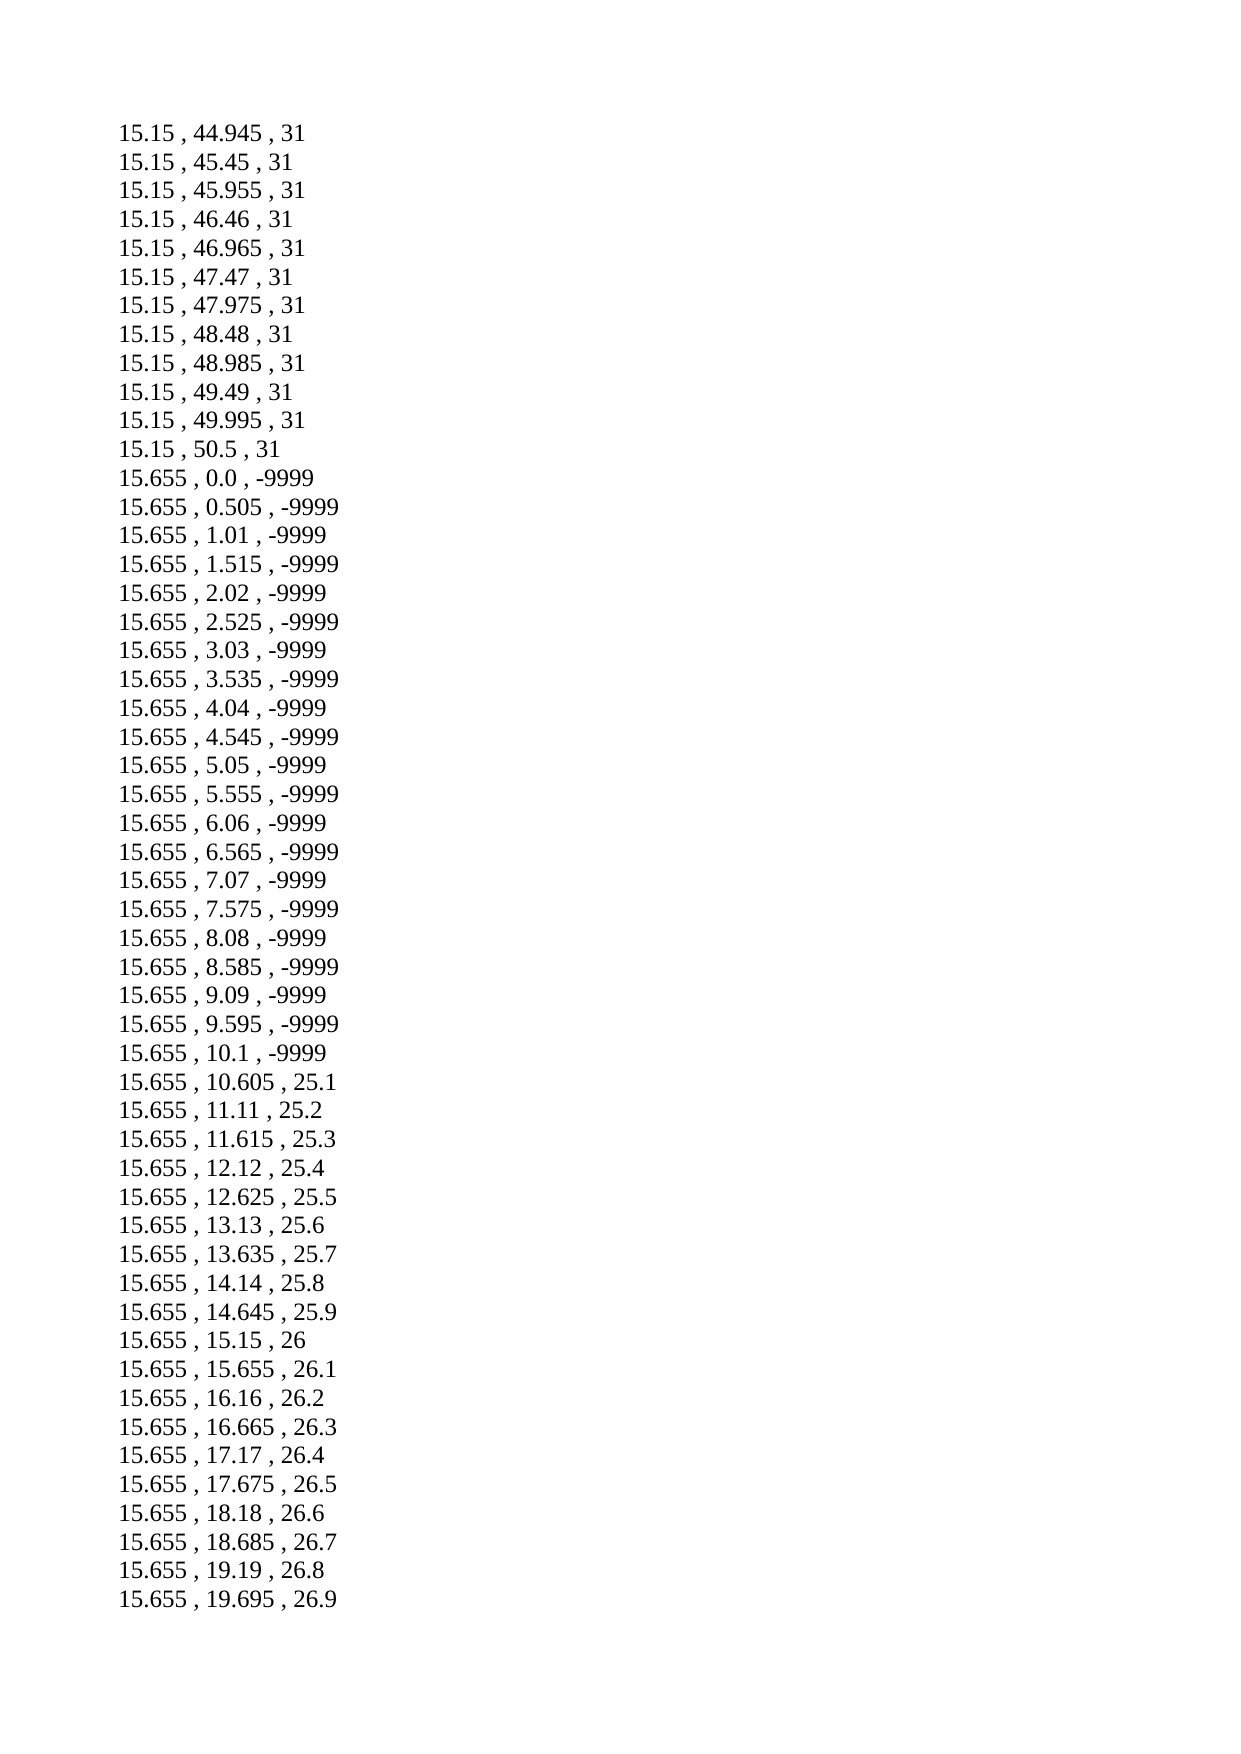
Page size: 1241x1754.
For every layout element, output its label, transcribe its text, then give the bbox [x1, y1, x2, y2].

text 15.655 , 11.11 , 25.2 [118, 1096, 1122, 1124]
text 15.655 , 19.19 , 26.8 [118, 1556, 1122, 1584]
text 15.655 , 10.605 , 25.1 [118, 1067, 1122, 1096]
text 15.655 , 2.02 , -9999 [118, 578, 1122, 607]
text 15.655 , 10.1 , -9999 [118, 1038, 1122, 1067]
text 15.15 , 48.985 , 31 [118, 348, 1122, 377]
text 15.655 , 7.575 , -9999 [118, 894, 1122, 923]
text 15.655 , 12.625 , 25.5 [118, 1182, 1122, 1211]
text 15.655 , 12.12 , 25.4 [118, 1153, 1122, 1182]
text 15.655 , 1.01 , -9999 [118, 521, 1122, 549]
text 15.655 , 16.16 , 26.2 [118, 1383, 1122, 1412]
text 15.655 , 1.515 , -9999 [118, 549, 1122, 578]
text 15.655 , 19.695 , 26.9 [118, 1584, 1122, 1613]
text 15.15 , 46.46 , 31 [118, 204, 1122, 233]
text 15.655 , 13.13 , 25.6 [118, 1211, 1122, 1239]
text 15.655 , 5.05 , -9999 [118, 751, 1122, 779]
text 15.655 , 14.645 , 25.9 [118, 1297, 1122, 1326]
text 15.15 , 49.995 , 31 [118, 406, 1122, 434]
text 15.15 , 44.945 , 31 [118, 118, 1122, 147]
text 15.655 , 6.565 , -9999 [118, 837, 1122, 866]
text 15.655 , 0.0 , -9999 [118, 463, 1122, 492]
text 15.655 , 3.03 , -9999 [118, 636, 1122, 664]
text 15.15 , 49.49 , 31 [118, 377, 1122, 406]
text 15.655 , 4.04 , -9999 [118, 693, 1122, 722]
text 15.15 , 48.48 , 31 [118, 319, 1122, 348]
text 15.655 , 7.07 , -9999 [118, 866, 1122, 894]
text 15.655 , 18.685 , 26.7 [118, 1527, 1122, 1556]
text 15.655 , 8.585 , -9999 [118, 952, 1122, 981]
text 15.655 , 15.655 , 26.1 [118, 1354, 1122, 1383]
text 15.655 , 6.06 , -9999 [118, 808, 1122, 837]
text 15.15 , 46.965 , 31 [118, 233, 1122, 262]
text 15.655 , 3.535 , -9999 [118, 664, 1122, 693]
text 15.15 , 45.955 , 31 [118, 176, 1122, 204]
text 15.15 , 50.5 , 31 [118, 434, 1122, 463]
text 15.655 , 17.675 , 26.5 [118, 1469, 1122, 1498]
text 15.655 , 9.09 , -9999 [118, 981, 1122, 1009]
text 15.655 , 16.665 , 26.3 [118, 1412, 1122, 1441]
text 15.655 , 18.18 , 26.6 [118, 1498, 1122, 1527]
text 15.15 , 45.45 , 31 [118, 147, 1122, 176]
text 15.655 , 2.525 , -9999 [118, 607, 1122, 636]
text 15.15 , 47.975 , 31 [118, 291, 1122, 319]
text 15.655 , 14.14 , 25.8 [118, 1268, 1122, 1297]
text 15.655 , 4.545 , -9999 [118, 722, 1122, 751]
text 15.655 , 15.15 , 26 [118, 1326, 1122, 1354]
text 15.655 , 13.635 , 25.7 [118, 1239, 1122, 1268]
text 15.15 , 47.47 , 31 [118, 262, 1122, 291]
text 15.655 , 5.555 , -9999 [118, 779, 1122, 808]
text 15.655 , 8.08 , -9999 [118, 923, 1122, 952]
text 15.655 , 11.615 , 25.3 [118, 1124, 1122, 1153]
text 15.655 , 17.17 , 26.4 [118, 1441, 1122, 1469]
text 15.655 , 0.505 , -9999 [118, 492, 1122, 521]
text 15.655 , 9.595 , -9999 [118, 1009, 1122, 1038]
